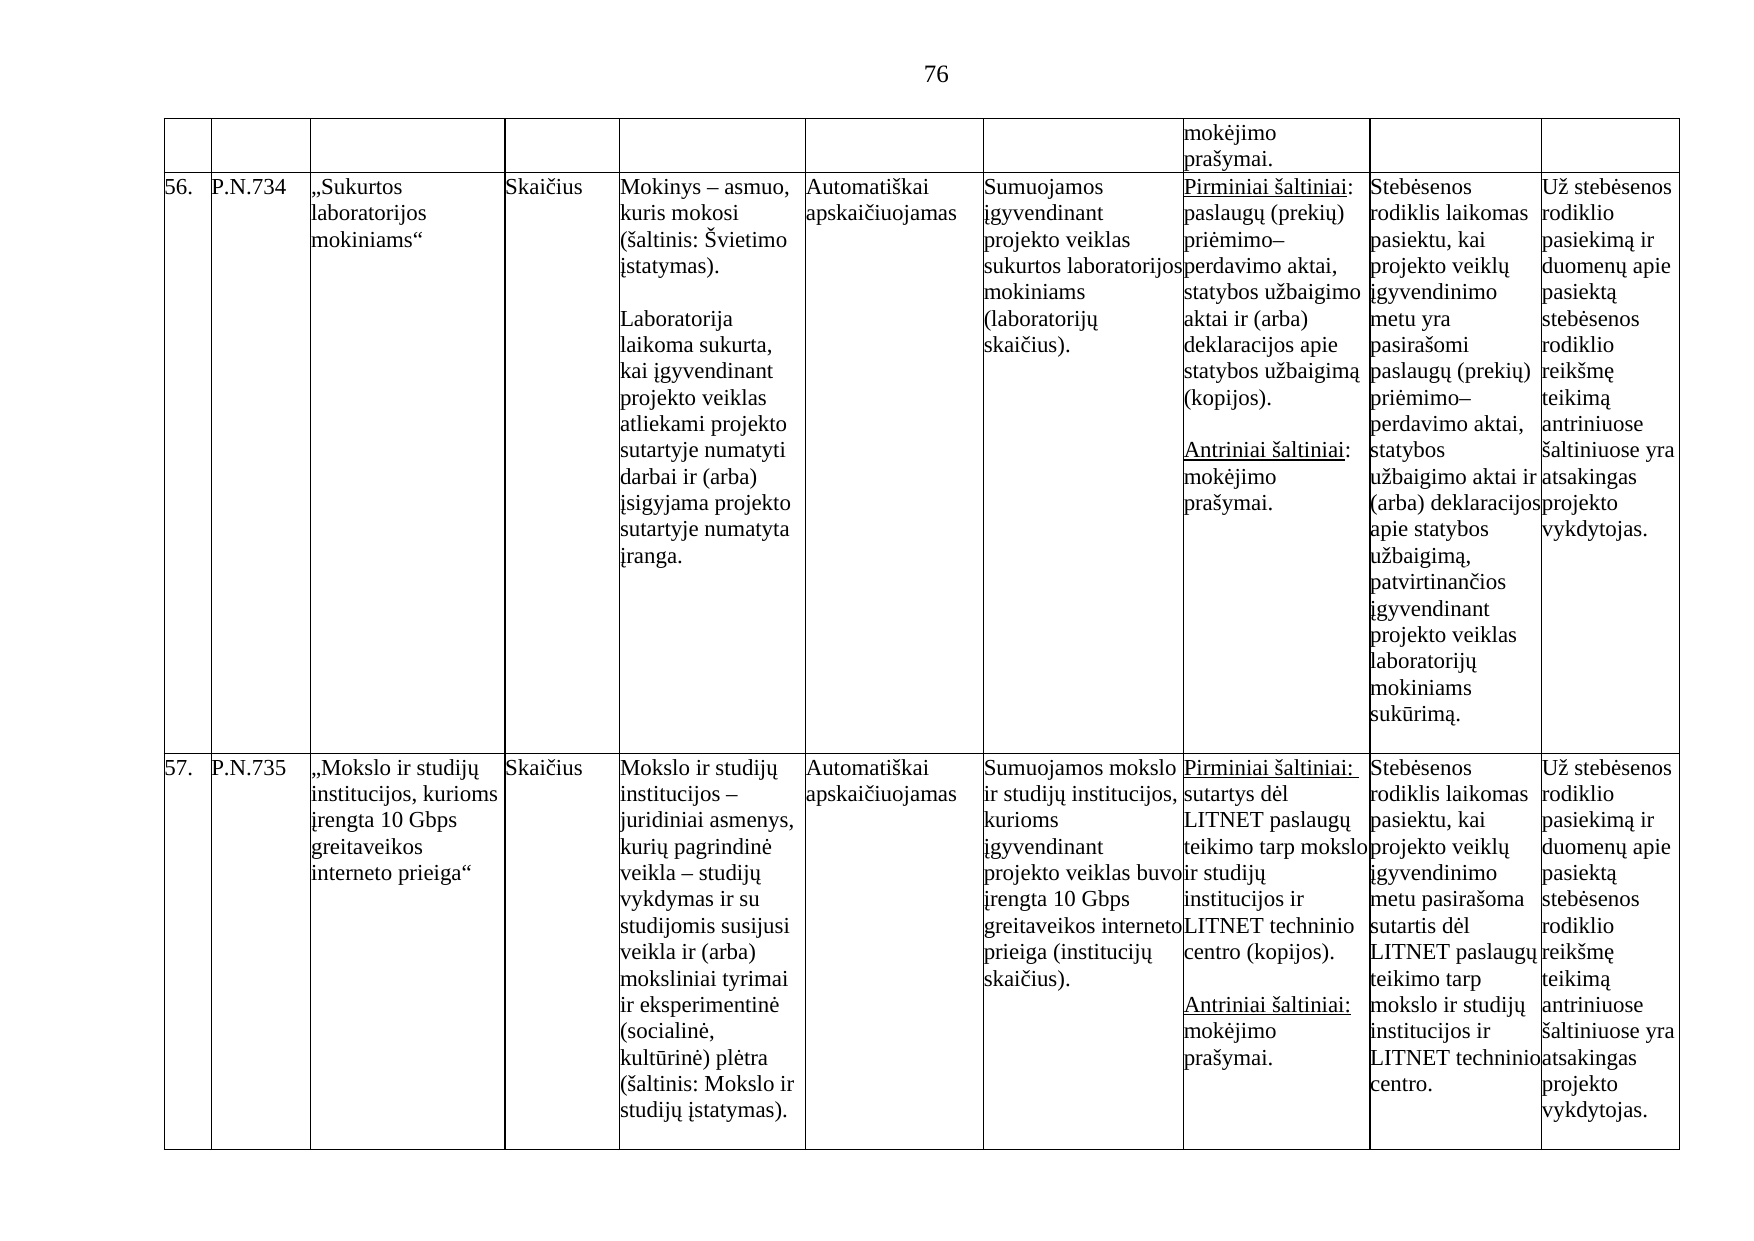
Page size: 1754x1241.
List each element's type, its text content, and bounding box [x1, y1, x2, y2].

table_cell 56. [165, 173, 211, 753]
table_cell Už stebėsenos rodiklio pasiekimą ir duomenų apie pasiektą stebėsenos rodiklio reikšmę teikimą antriniuose šaltiniuose yra atsakingas projekto vykdytojas. [1542, 754, 1679, 1149]
table_cell Mokslo ir studijų institucijos – juridiniai asmenys, kurių pagrindinė veikla – studijų vykdymas ir su studijomis susijusi veikla ir (arba) moksliniai tyrimai ir eksperimentinė (socialinė, kultūrinė) plėtra (šaltinis: Mokslo ir studijų įstatymas). [620, 754, 805, 1149]
table_cell Pirminiai šaltiniai: paslaugų (prekių) priėmimo–perdavimo aktai, statybos užbaigimo aktai ir (arba) deklaracijos apie statybos užbaigimą (kopijos). Antriniai šaltiniai: mokėjimo prašymai. [1184, 173, 1369, 753]
table_cell Automatiškai apskaičiuojamas [806, 754, 983, 1149]
table_cell Sumuojamos mokslo ir studijų institucijos, kurioms įgyvendinant projekto veiklas buvo įrengta 10 Gbps greitaveikos interneto prieiga (institucijų skaičius). [984, 754, 1183, 1149]
table_cell [984, 119, 1183, 172]
table_cell [620, 119, 805, 172]
table_cell Stebėsenos rodiklis laikomas pasiektu, kai projekto veiklų įgyvendinimo metu yra pasirašomi paslaugų (prekių) priėmimo–perdavimo aktai, statybos užbaigimo aktai ir (arba) deklaracijos apie statybos užbaigimą, patvirtinančios įgyvendinant projekto veiklas laboratorijų mokiniams sukūrimą. [1371, 173, 1541, 753]
table_cell [1542, 119, 1679, 172]
table_cell [1371, 119, 1541, 172]
table_cell „Mokslo ir studijų institucijos, kurioms įrengta 10 Gbps greitaveikos interneto prieiga“ [311, 754, 504, 1149]
table_cell Skaičius [506, 173, 619, 753]
table_cell Skaičius [506, 754, 619, 1149]
table_cell mokėjimo prašymai. [1184, 119, 1369, 172]
table_cell Sumuojamos įgyvendinant projekto veiklas sukurtos laboratorijos mokiniams (laboratorijų skaičius). [984, 173, 1183, 753]
table_cell [311, 119, 504, 172]
table_cell Už stebėsenos rodiklio pasiekimą ir duomenų apie pasiektą stebėsenos rodiklio reikšmę teikimą antriniuose šaltiniuose yra atsakingas projekto vykdytojas. [1542, 173, 1679, 753]
table_cell [506, 119, 619, 172]
table_cell Mokinys – asmuo, kuris mokosi (šaltinis: Švietimo įstatymas). Laboratorija laikoma sukurta, kai įgyvendinant projekto veiklas atliekami projekto sutartyje numatyti darbai ir (arba) įsigyjama projekto sutartyje numatyta įranga. [620, 173, 805, 753]
table_cell Pirminiai šaltiniai: sutartys dėl LITNET paslaugų teikimo tarp mokslo ir studijų institucijos ir LITNET techninio centro (kopijos). Antriniai šaltiniai: mokėjimo prašymai. [1184, 754, 1369, 1149]
table_cell [806, 119, 983, 172]
table_cell [165, 119, 211, 172]
table_cell „Sukurtos laboratorijos mokiniams“ [311, 173, 504, 753]
table_cell P.N.735 [212, 754, 310, 1149]
table_cell [212, 119, 310, 172]
table_cell P.N.734 [212, 173, 310, 753]
table_cell Automatiškai apskaičiuojamas [806, 173, 983, 753]
table_cell Stebėsenos rodiklis laikomas pasiektu, kai projekto veiklų įgyvendinimo metu pasirašoma sutartis dėl LITNET paslaugų teikimo tarp mokslo ir studijų institucijos ir LITNET techninio centro. [1371, 754, 1541, 1149]
table_cell 57. [165, 754, 211, 1149]
